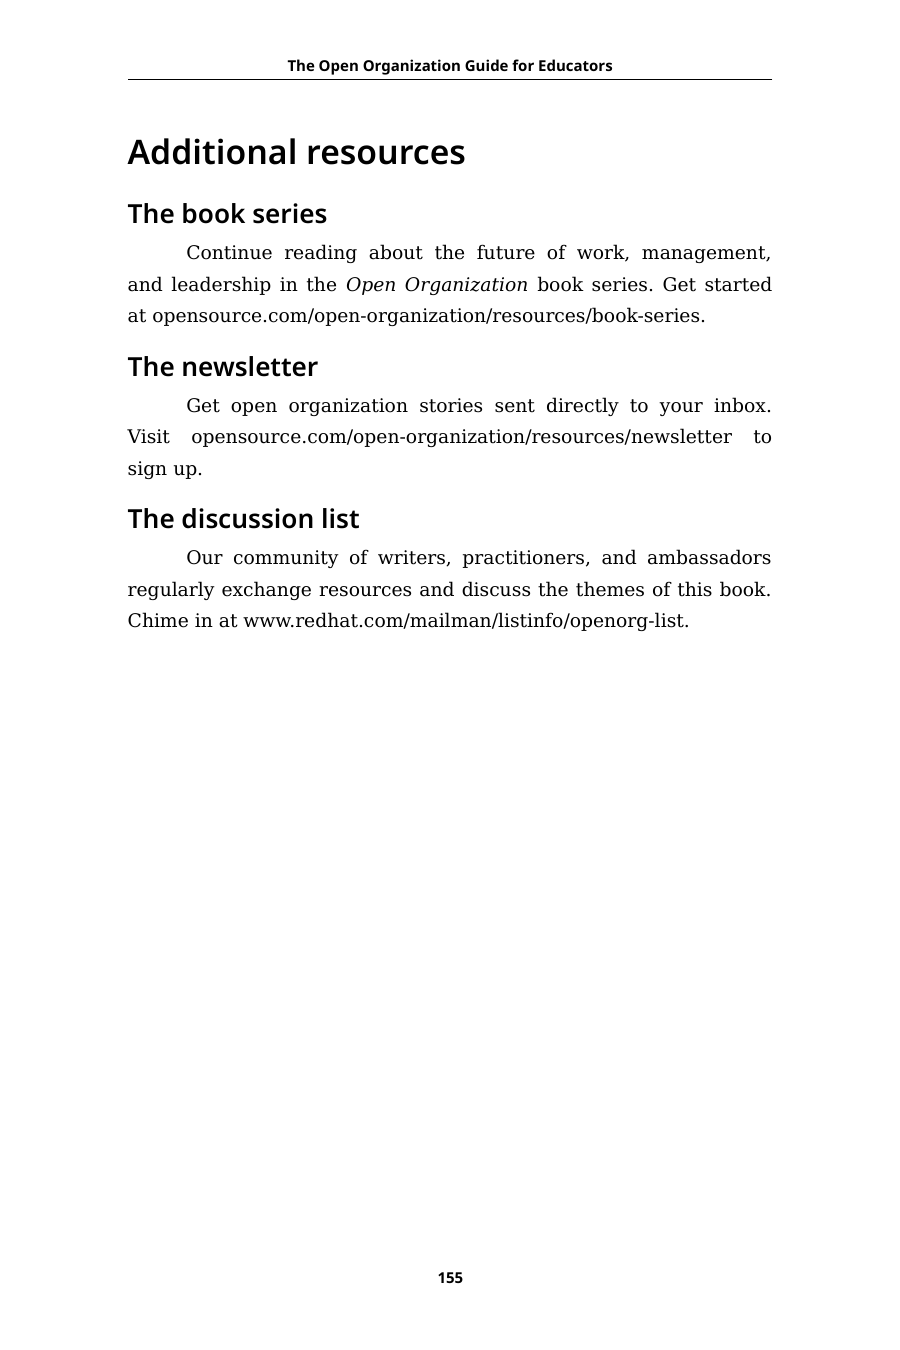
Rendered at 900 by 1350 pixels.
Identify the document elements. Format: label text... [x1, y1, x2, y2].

text Our community of writers, practitioners, and ambassadors regularly exchange resources and discuss the themes of this book. Chime in at www.redhat.com/mailman/listinfo/openorg-list. [127, 547, 772, 632]
text Get open organization stories sent directly to your inbox. Visit opensource.com/open-organization/resources/newsletter to sign up. [127, 394, 772, 480]
subtitle Additional resources [127, 133, 772, 172]
subtitle The newsletter [127, 352, 772, 382]
subtitle The book series [127, 199, 772, 230]
text Continue reading about the future of work, management, and leadership in the Open Organization book series. Get started at opensource.com/open-organization/resources/book-series. [127, 242, 772, 327]
subtitle The discussion list [127, 504, 772, 534]
